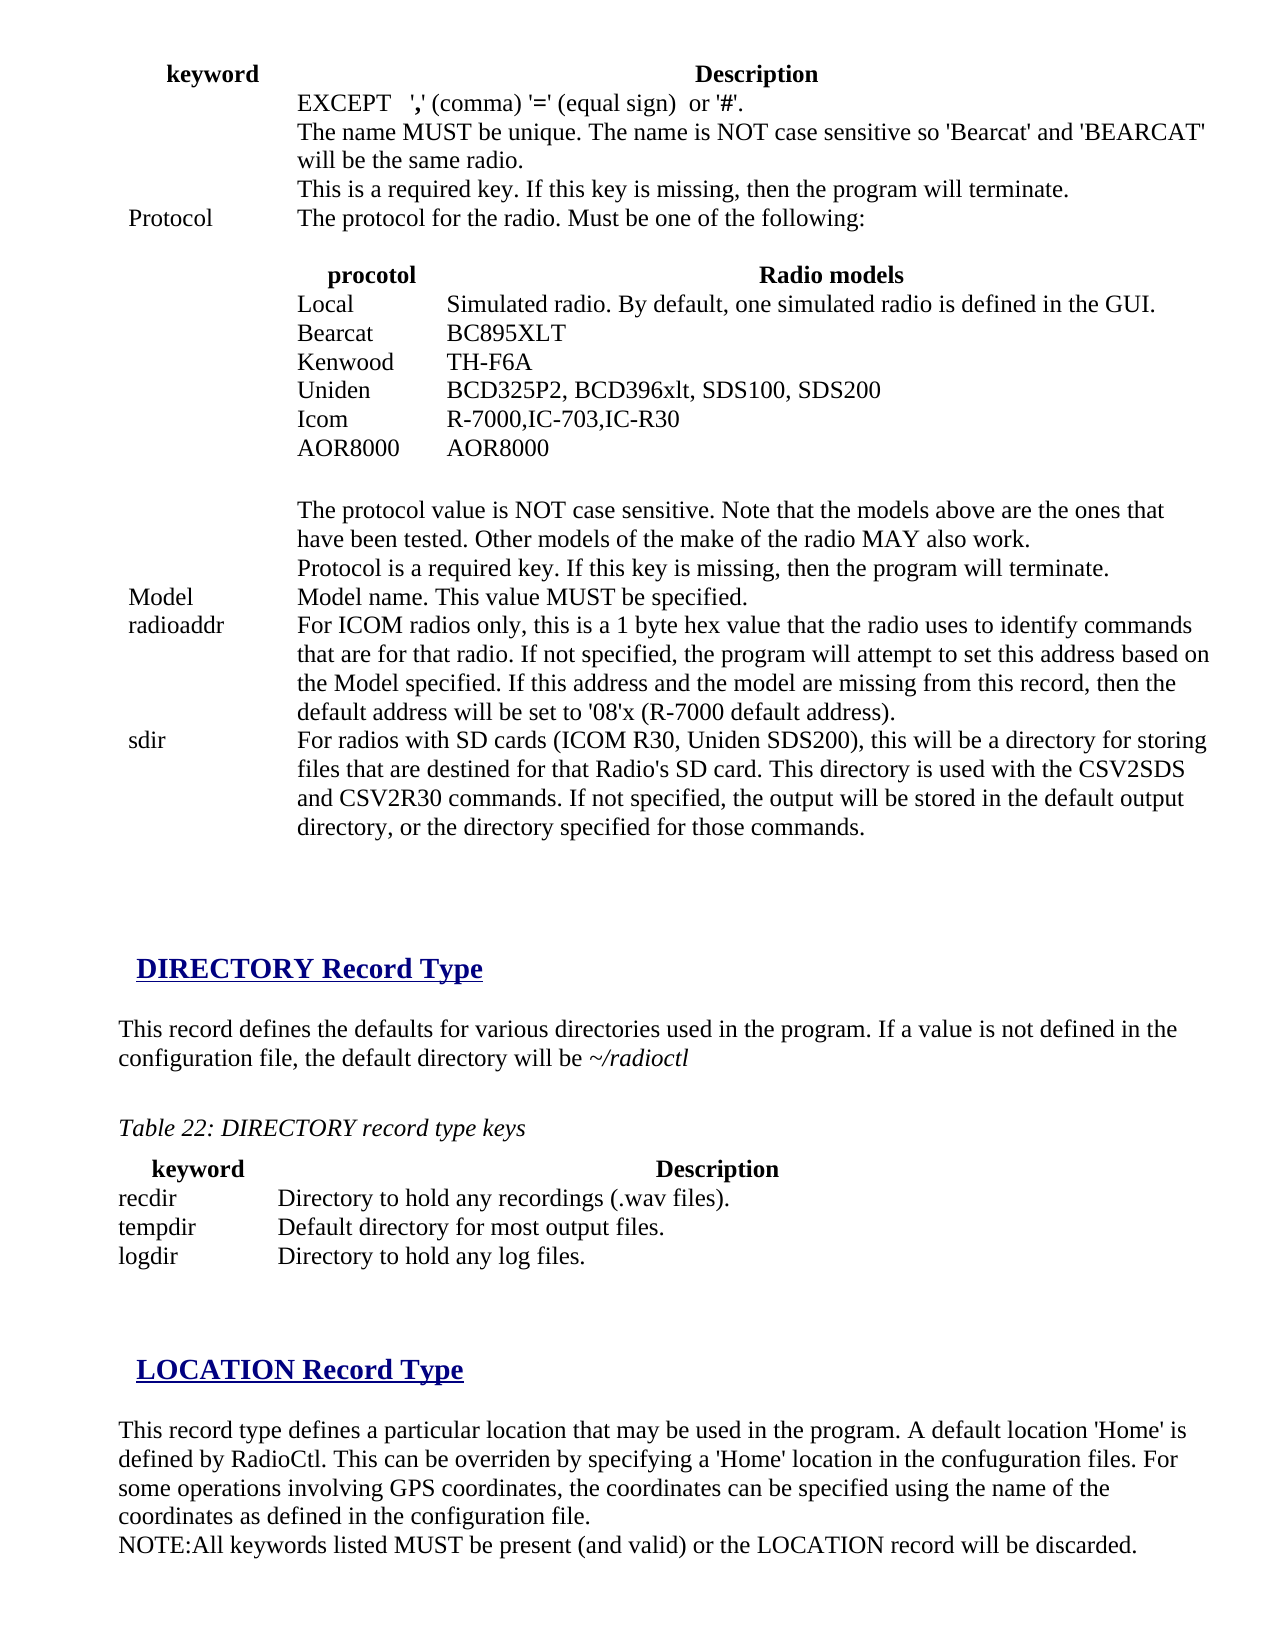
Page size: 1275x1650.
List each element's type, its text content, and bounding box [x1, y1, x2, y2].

table_cell AOR8000 [297, 433, 446, 467]
table_header keyword [118, 1155, 277, 1183]
table_cell The protocol value is NOT case sensitive. Note that the models above are the ones that have been tested. Other models of the make of the radio MAY also work. Protocol is a required key. If this key is missing, then the program will terminate. [297, 467, 1217, 582]
table_cell Kenwood [297, 347, 446, 375]
table_cell Directory to hold any log files. [278, 1241, 1157, 1269]
table_cell Bearcat [297, 318, 446, 347]
table_header keyword [128, 59, 297, 88]
table_cell AOR8000 [446, 433, 1217, 467]
text This record type defines a particular location that may be used in the program. A default location 'Home' is defined by RadioCtl. This can be overriden by specifying a 'Home' location in the confuguration files. For some operations involving GPS coordinates, the coordinates can be specified using the name of the coordinates as defined in the configuration file. [118, 1415, 1216, 1530]
table_cell For radios with SD cards (ICOM R30, Uniden SDS200), this will be a directory for storing files that are destined for that Radio's SD card. This directory is used with the CSV2SDS and CSV2R30 commands. If not specified, the output will be stored in the default output directory, or the directory specified for those commands. [297, 725, 1217, 869]
table_cell sdir [128, 725, 297, 869]
table_cell logdir [118, 1241, 277, 1269]
table_cell For ICOM radios only, this is a 1 byte hex value that the radio uses to identify commands that are for that radio. If not specified, the program will attempt to set this address based on the Model specified. If this address and the model are missing from this record, then the default address will be set to '08'x (R-7000 default address). [297, 610, 1217, 725]
table_cell radioaddr [128, 610, 297, 725]
text This record defines the defaults for various directories used in the program. If a value is not defined in the configuration file, the default directory will be ~/radioctl [118, 1014, 1216, 1072]
text NOTE:All keywords listed MUST be present (and valid) or the LOCATION record will be discarded. [118, 1530, 1216, 1559]
table_cell R-7000,IC-703,IC-R30 [446, 404, 1217, 433]
table_cell tempdir [118, 1212, 277, 1241]
table_cell BC895XLT [446, 318, 1217, 347]
table_cell Simulated radio. By default, one simulated radio is defined in the GUI. [446, 289, 1217, 318]
table_cell TH-F6A [446, 347, 1217, 375]
table_cell Model [128, 582, 297, 610]
table_cell Model name. This value MUST be specified. [297, 582, 1217, 610]
text Table 22: DIRECTORY record type keys [118, 1113, 1216, 1142]
table_header Description [297, 59, 1217, 88]
table_cell Local [297, 289, 446, 318]
table_cell Uniden [297, 375, 446, 404]
table_header Description [278, 1155, 1157, 1183]
subtitle DIRECTORY Record Type [136, 952, 1216, 985]
table_cell Protocol [128, 203, 297, 582]
table_cell EXCEPT ',' (comma) '=' (equal sign) or '#'. The name MUST be unique. The name is NOT case sensitive so 'Bearcat' and 'BEARCAT' will be the same radio. This is a required key. If this key is missing, then the program will terminate. [297, 88, 1217, 203]
table_cell Directory to hold any recordings (.wav files). [278, 1183, 1157, 1212]
table_header Radio models [446, 260, 1217, 289]
table_cell The protocol for the radio. Must be one of the following: [297, 203, 1217, 260]
table_cell recdir [118, 1183, 277, 1212]
table_cell BCD325P2, BCD396xlt, SDS100, SDS200 [446, 375, 1217, 404]
table_cell [128, 88, 297, 203]
subtitle LOCATION Record Type [136, 1352, 1216, 1386]
table_cell Icom [297, 404, 446, 433]
table_cell Default directory for most output files. [278, 1212, 1157, 1241]
table_header procotol [297, 260, 446, 289]
